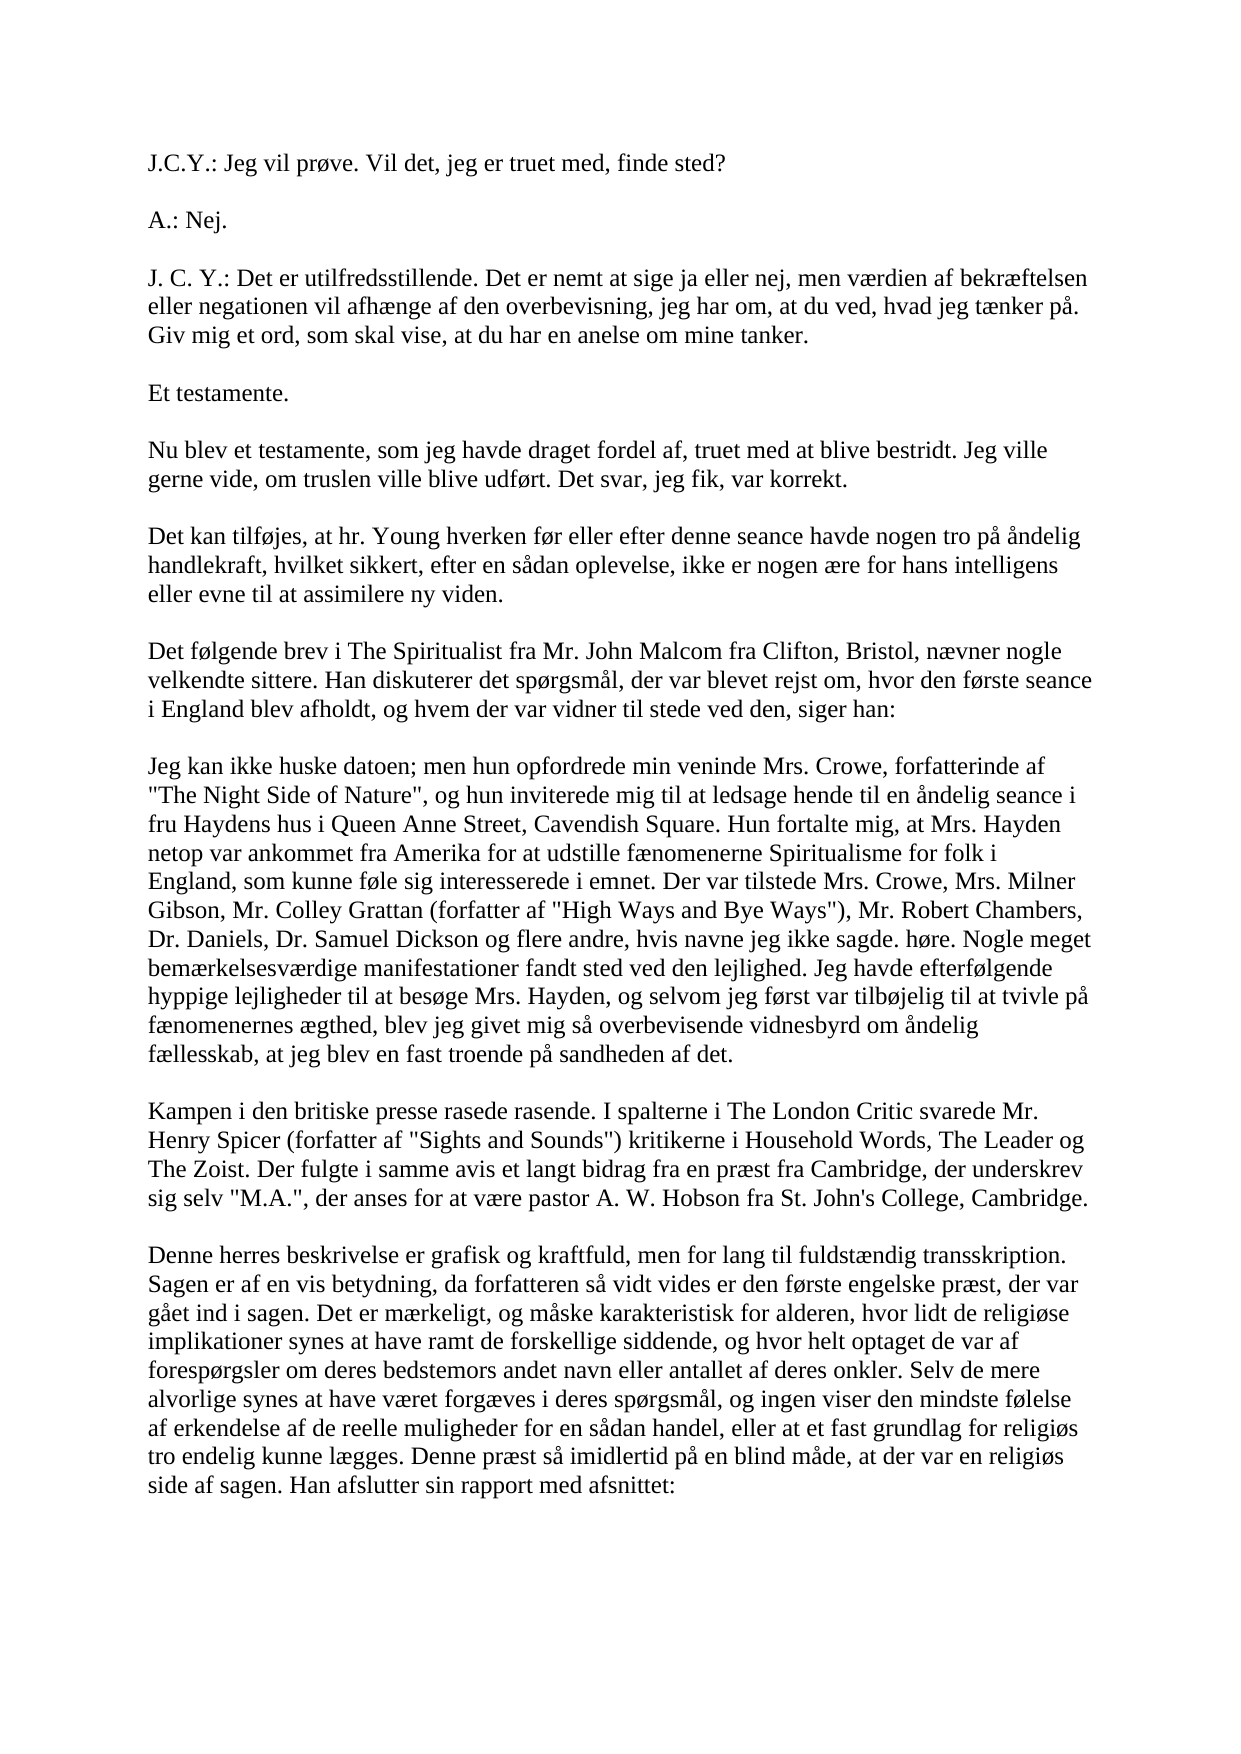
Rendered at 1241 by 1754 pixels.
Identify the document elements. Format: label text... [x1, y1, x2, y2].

text A.: Nej. [148, 205, 1093, 234]
text Det kan tilføjes, at hr. Young hverken før eller efter denne seance havde nogen tro på åndelig handlekraft, hvilket sikkert, efter en sådan oplevelse, ikke er nogen ære for hans intelligens eller evne til at assimilere ny viden. [148, 521, 1093, 608]
text Et testamente. [148, 378, 1093, 406]
text Denne herres beskrivelse er grafisk og kraftfuld, men for lang til fuldstændig transskription. Sagen er af en vis betydning, da forfatteren så vidt vides er den første engelske præst, der var gået ind i sagen. Det er mærkeligt, og måske karakteristisk for alderen, hvor lidt de religiøse implikationer synes at have ramt de forskellige siddende, og hvor helt optaget de var af forespørgsler om deres bedstemors andet navn eller antallet af deres onkler. Selv de mere alvorlige synes at have været forgæves i deres spørgsmål, og ingen viser den mindste følelse af erkendelse af de reelle muligheder for en sådan handel, eller at et fast grundlag for religiøs tro endelig kunne lægges. Denne præst så imidlertid på en blind måde, at der var en religiøs side af sagen. Han afslutter sin rapport med afsnittet: [148, 1240, 1093, 1499]
text J. C. Y.: Det er utilfredsstillende. Det er nemt at sige ja eller nej, men værdien af ​​bekræftelsen eller negationen vil afhænge af den overbevisning, jeg har om, at du ved, hvad jeg tænker på. Giv mig et ord, som skal vise, at du har en anelse om mine tanker. [148, 263, 1093, 349]
text Kampen i den britiske presse rasede rasende. I spalterne i The London Critic svarede Mr. Henry Spicer (forfatter af "Sights and Sounds") kritikerne i Household Words, The Leader og The Zoist. Der fulgte i samme avis et langt bidrag fra en præst fra Cambridge, der underskrev sig selv "M.A.", der anses for at være pastor A. W. Hobson fra St. John's College, Cambridge. [148, 1096, 1093, 1211]
text Det følgende brev i The Spiritualist fra Mr. John Malcom fra Clifton, Bristol, nævner nogle velkendte sittere. Han diskuterer det spørgsmål, der var blevet rejst om, hvor den første seance i England blev afholdt, og hvem der var vidner til stede ved den, siger han: [148, 636, 1093, 723]
text Nu blev et testamente, som jeg havde draget fordel af, truet med at blive bestridt. Jeg ville gerne vide, om truslen ville blive udført. Det svar, jeg fik, var korrekt. [148, 435, 1093, 493]
text J.C.Y.: Jeg vil prøve. Vil det, jeg er truet med, finde sted? [148, 148, 1093, 176]
text Jeg kan ikke huske datoen; men hun opfordrede min veninde Mrs. Crowe, forfatterinde af "The Night Side of Nature", og hun inviterede mig til at ledsage hende til en åndelig seance i fru Haydens hus i Queen Anne Street, Cavendish Square. Hun fortalte mig, at Mrs. Hayden netop var ankommet fra Amerika for at udstille fænomenerne Spiritualisme for folk i England, som kunne føle sig interesserede i emnet. Der var tilstede Mrs. Crowe, Mrs. Milner Gibson, Mr. Colley Grattan (forfatter af "High Ways and Bye Ways"), Mr. Robert Chambers, Dr. Daniels, Dr. Samuel Dickson og flere andre, hvis navne jeg ikke sagde. høre. Nogle meget bemærkelsesværdige manifestationer fandt sted ved den lejlighed. Jeg havde efterfølgende hyppige lejligheder til at besøge Mrs. Hayden, og selvom jeg først var tilbøjelig til at tvivle på fænomenernes ægthed, blev jeg givet mig så overbevisende vidnesbyrd om åndelig fællesskab, at jeg blev en fast troende på sandheden af ​​det. [148, 751, 1093, 1068]
